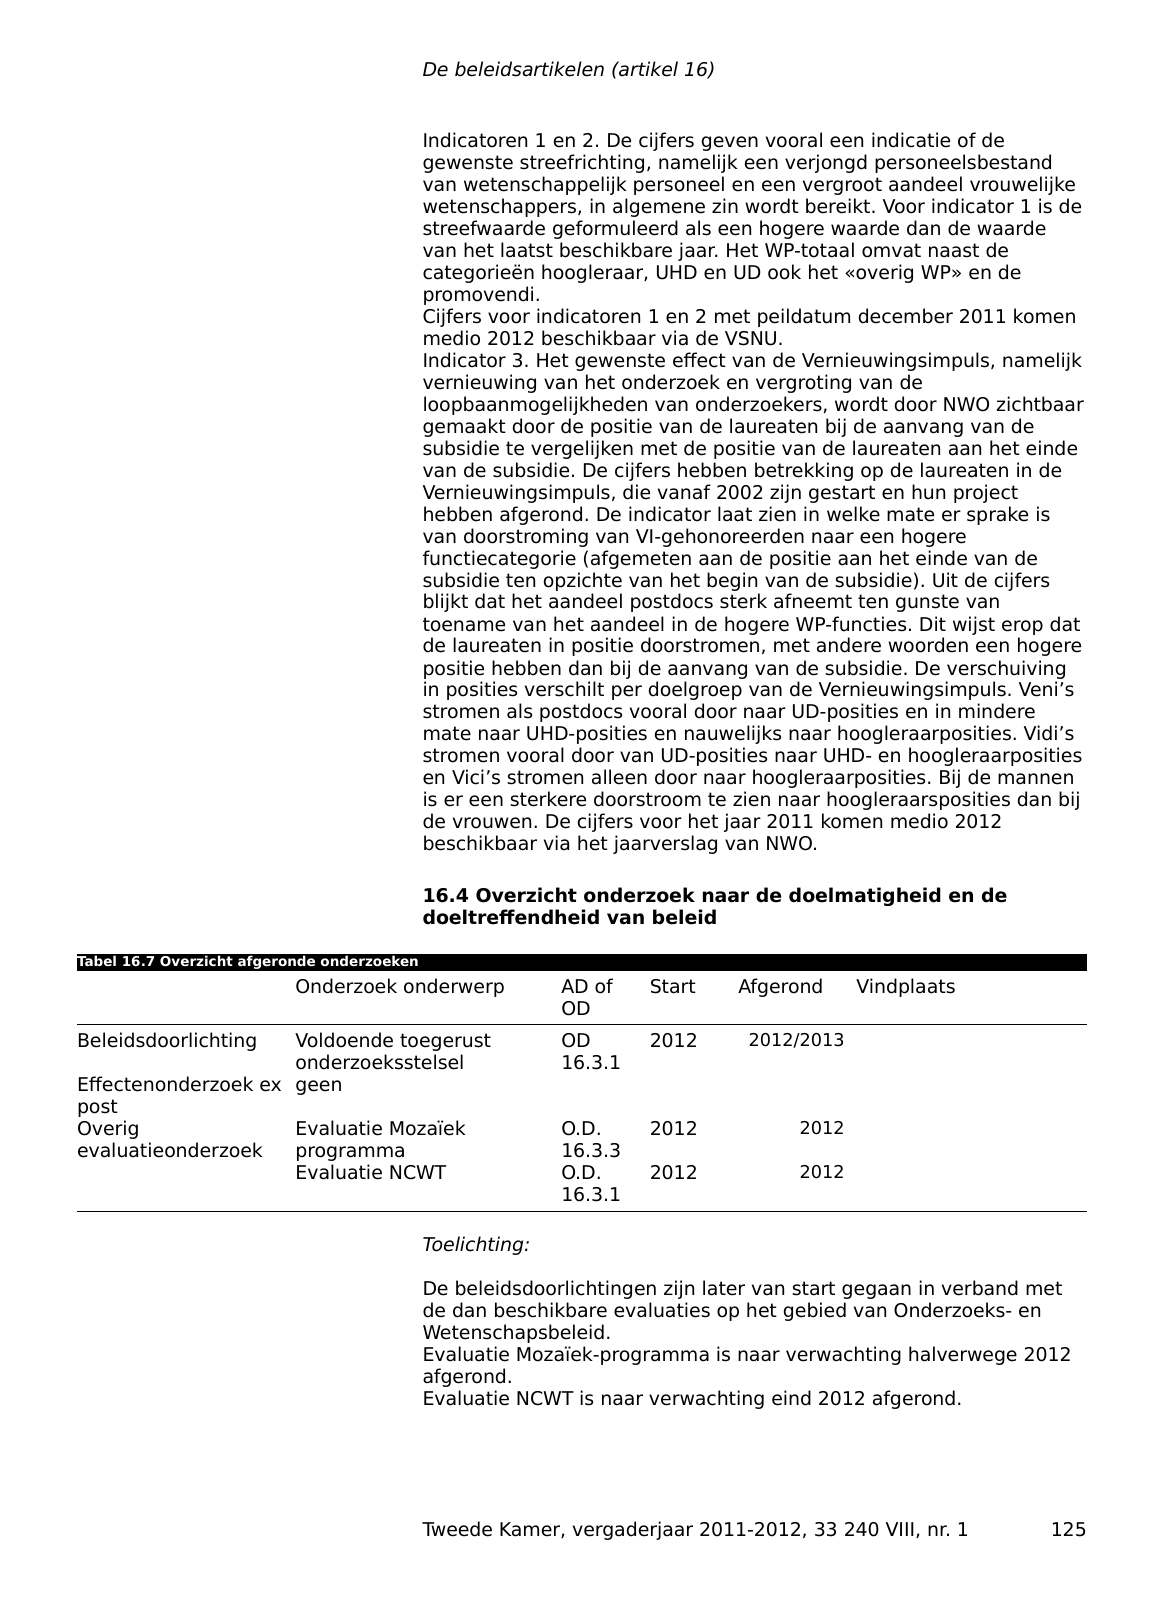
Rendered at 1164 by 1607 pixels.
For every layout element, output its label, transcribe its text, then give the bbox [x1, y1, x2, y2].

table_cell Start [644, 971, 732, 1024]
table_cell Voldoende toegerust onderzoeksstelsel [289, 1025, 555, 1074]
table_cell 2012 [732, 1162, 850, 1211]
table_cell geen [289, 1074, 1087, 1118]
table_cell 2012 [644, 1025, 732, 1074]
table_cell Overig evaluatieonderzoek [77, 1118, 289, 1162]
table_cell Effectenonderzoek ex post [77, 1074, 289, 1118]
table_cell Vindplaats [850, 971, 1087, 1024]
table_cell O.D. 16.3.3 [555, 1118, 644, 1162]
table_cell Beleidsdoorlichting [77, 1025, 289, 1074]
table_cell O.D. 16.3.1 [555, 1162, 644, 1211]
table_cell 2012/2013 [732, 1025, 850, 1074]
table_cell Evaluatie NCWT [289, 1162, 555, 1211]
text Indicator 3. Het gewenste effect van de Vernieuwingsimpuls, namelijk vernieuwing van het onderzoek en vergroting van de loopbaanmogelijkheden van onderzoekers, wordt door NWO zichtbaar gemaakt door de positie van de laureaten bij de aanvang van de subsidie te vergelijken met de positie van de laureaten aan het einde van de subsidie. De cijfers hebben betrekking op de laureaten in de Vernieuwingsimpuls, die vanaf 2002 zijn gestart en hun project hebben afgerond. De indicator laat zien in welke mate er sprake is van doorstroming van VI-gehonoreerden naar een hogere functiecategorie (afgemeten aan de positie aan het einde van de subsidie ten opzichte van het begin van de subsidie). Uit de cijfers blijkt dat het aandeel postdocs sterk afneemt ten gunste van toename van het aandeel in de hogere WP-functies. Dit wijst erop dat de laureaten in positie doorstromen, met andere woorden een hogere positie hebben dan bij de aanvang van de subsidie. De verschuiving in posities verschilt per doelgroep van de Vernieuwingsimpuls. Veni’s stromen als postdocs vooral door naar UD-posities en in mindere mate naar UHD-posities en nauwelijks naar hoogleraarposities. Vidi’s stromen vooral door van UD-posities naar UHD- en hoogleraarposities en Vici’s stromen alleen door naar hoogleraarposities. Bij de mannen is er een sterkere doorstroom te zien naar hoogleraarsposities dan bij de vrouwen. De cijfers voor het jaar 2011 komen medio 2012 beschikbaar via het jaarverslag van NWO. [422, 350, 1087, 855]
subtitle Toelichting: [422, 1234, 1087, 1256]
text Cijfers voor indicatoren 1 en 2 met peildatum december 2011 komen medio 2012 beschikbaar via de VSNU. [422, 306, 1087, 350]
table_cell 2012 [644, 1162, 732, 1211]
text De beleidsdoorlichtingen zijn later van start gegaan in verband met de dan beschikbare evaluaties op het gebied van Onderzoeks- en Wetenschapsbeleid. [422, 1278, 1087, 1344]
table_cell OD 16.3.1 [555, 1025, 644, 1074]
table_cell [850, 1025, 1087, 1074]
table_cell AD of OD [555, 971, 644, 1024]
table_cell [850, 1118, 1087, 1162]
table_cell [77, 1162, 289, 1211]
text Indicatoren 1 en 2. De cijfers geven vooral een indicatie of de gewenste streefrichting, namelijk een verjongd personeelsbestand van wetenschappelijk personeel en een vergroot aandeel vrouwelijke wetenschappers, in algemene zin wordt bereikt. Voor indicator 1 is de streefwaarde geformuleerd als een hogere waarde dan de waarde van het laatst beschikbare jaar. Het WP-totaal omvat naast de categorieën hoogleraar, UHD en UD ook het «overig WP» en de promovendi. [422, 130, 1087, 306]
table_cell 2012 [644, 1118, 732, 1162]
table_cell Onderzoek onderwerp [289, 971, 555, 1024]
table_cell [77, 971, 289, 1024]
table_cell Evaluatie Mozaïek programma [289, 1118, 555, 1162]
table_header Tabel 16.7 Overzicht afgeronde onderzoeken [77, 954, 1087, 970]
subtitle 16.4 Overzicht onderzoek naar de doelmatigheid en de doeltreffendheid van beleid [422, 885, 1087, 929]
table_cell Afgerond [732, 971, 850, 1024]
table_cell 2012 [732, 1118, 850, 1162]
text Evaluatie NCWT is naar verwachting eind 2012 afgerond. [422, 1388, 1087, 1410]
text Evaluatie Mozaïek-programma is naar verwachting halverwege 2012 afgerond. [422, 1344, 1087, 1388]
table_cell [850, 1162, 1087, 1211]
